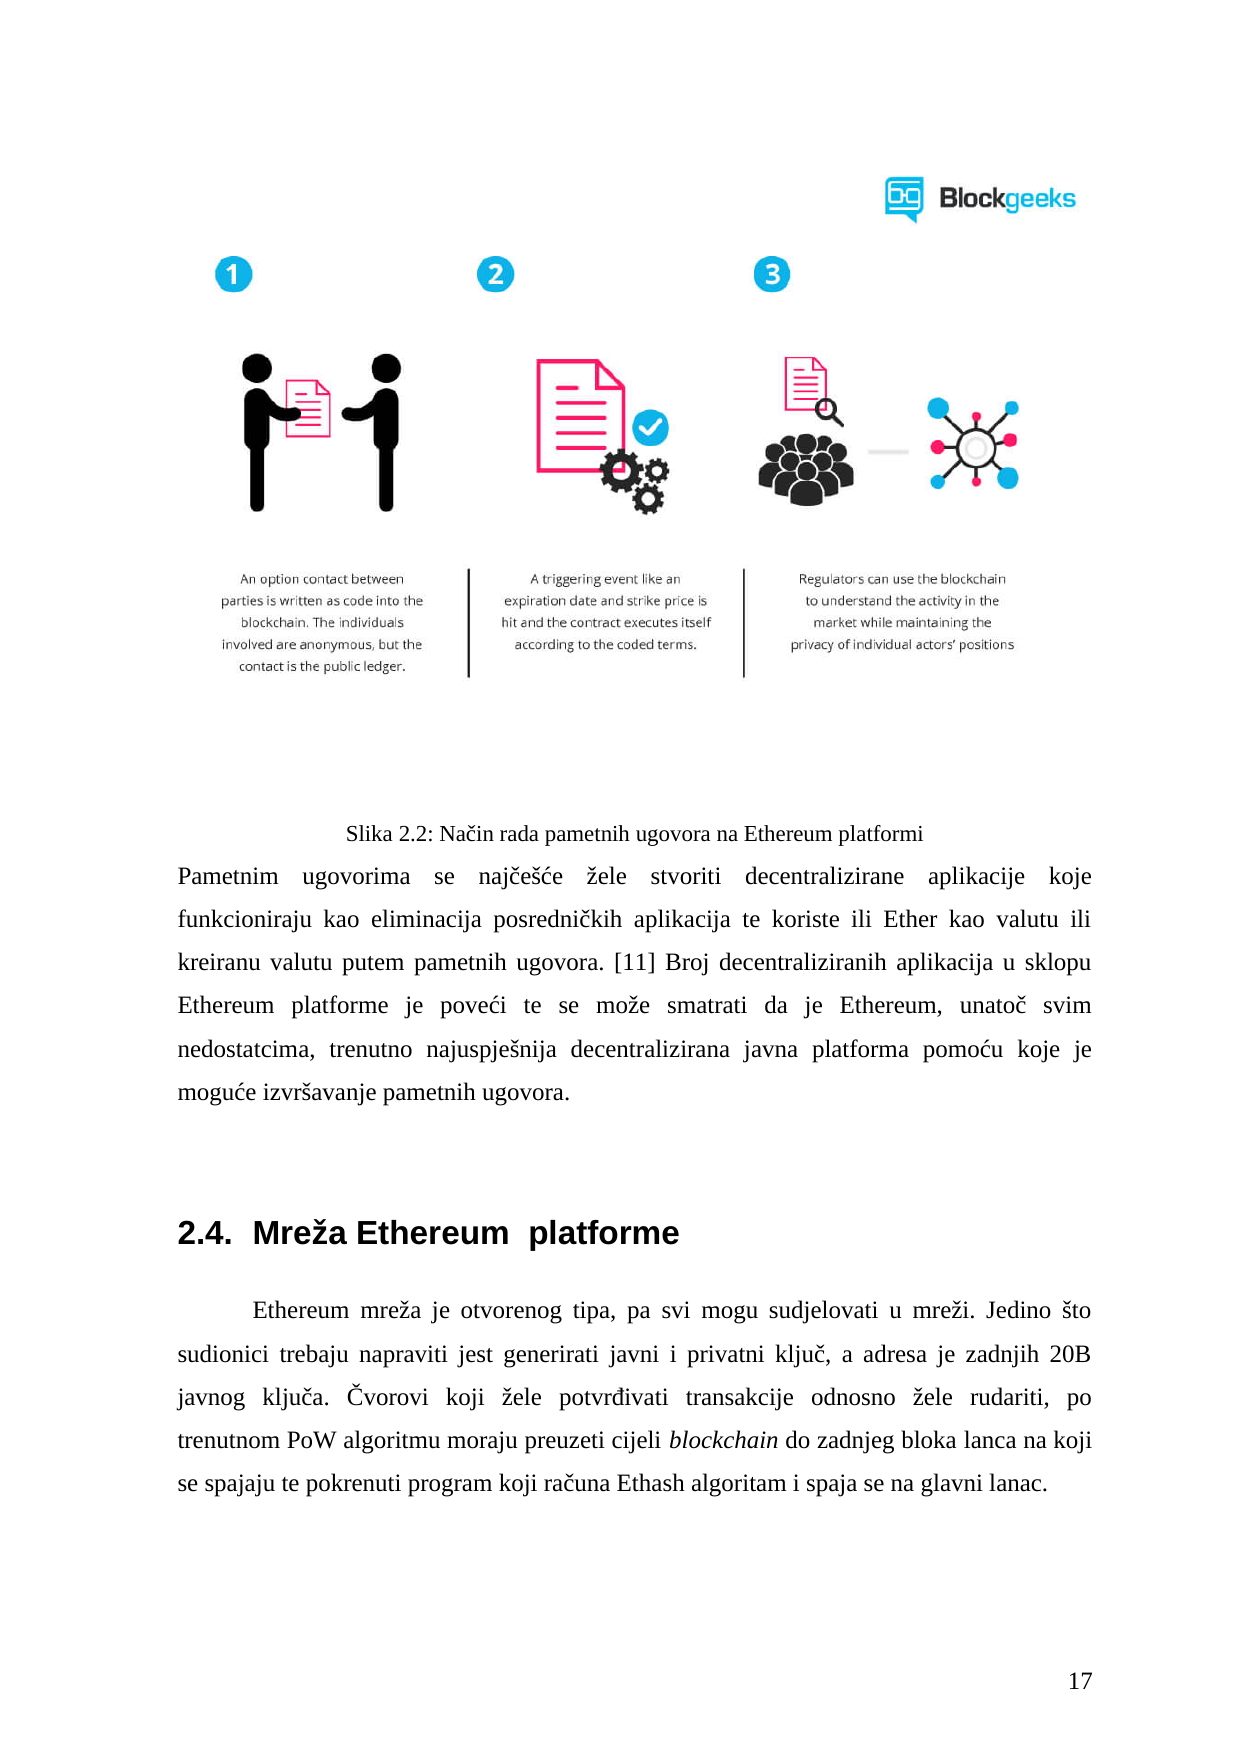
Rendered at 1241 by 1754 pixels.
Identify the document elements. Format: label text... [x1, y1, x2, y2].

text Ethereum mreža je otvorenog tipa, pa svi mogu sudjelovati u mreži. Jedino što sudionici trebaju napraviti jest generirati javni i privatni ključ, a adresa je zadnjih 20B javnog ključa. Čvorovi koji žele potvrđivati transakcije odnosno žele rudariti, po trenutnom PoW algoritmu moraju preuzeti cijeli blockchain do zadnjeg bloka lanca na koji se spajaju te pokrenuti program koji računa Ethash algoritam i spaja se na glavni lanac. [177, 1296, 1092, 1497]
text Slika 2.2: Način rada pametnih ugovora na Ethereum platformi [177, 808, 1092, 847]
text Pametnim ugovorima se najčešće žele stvoriti decentralizirane aplikacije koje funkcioniraju kao eliminacija posredničkih aplikacija te koriste ili Ether kao valutu ili kreiranu valutu putem pametnih ugovora. [11] Broj decentraliziranih aplikacija u sklopu Ethereum platforme je poveći te se može smatrati da je Ethereum, unatoč svim nedostatcima, trenutno najuspješnija decentralizirana javna platforma pomoću koje je moguće izvršavanje pametnih ugovora. [177, 847, 1092, 1106]
text [177, 148, 1092, 160]
subtitle Mreža Ethereum platforme [177, 1213, 1092, 1251]
picture [177, 160, 1093, 808]
